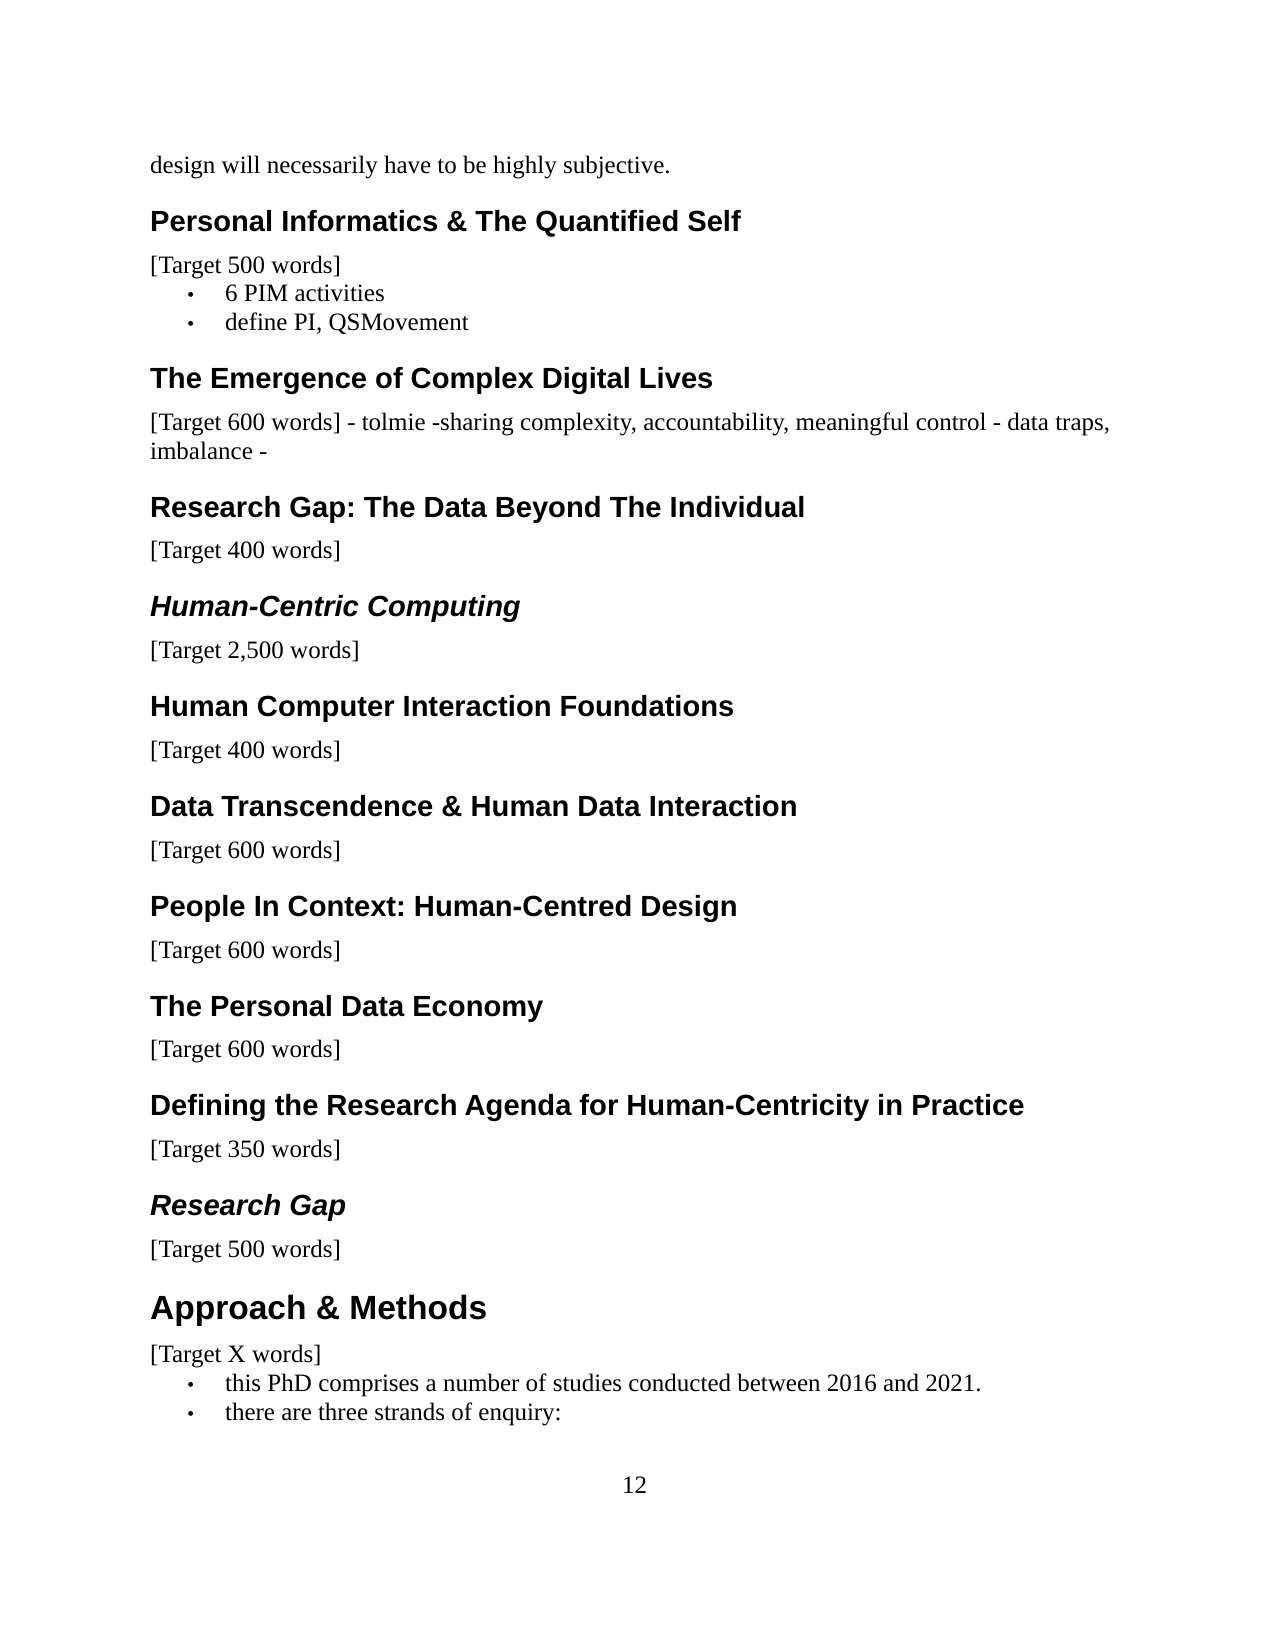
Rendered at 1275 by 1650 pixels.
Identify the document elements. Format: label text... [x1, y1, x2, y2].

text [Target 2,500 words] [150, 635, 1125, 664]
subtitle Human-Centric Computing [150, 589, 1125, 623]
text [Target 400 words] [150, 536, 1125, 564]
text [Target 600 words] - tolmie -sharing complexity, accountability, meaningful control - data traps, imbalance - [150, 407, 1125, 464]
subtitle Research Gap [150, 1188, 1125, 1222]
subtitle Personal Informatics & The Quantified Self [150, 204, 1125, 237]
list this PhD comprises a number of studies conducted between 2016 and 2021. [187, 1368, 1125, 1397]
subtitle Approach & Methods [150, 1288, 1125, 1327]
subtitle The Personal Data Economy [150, 988, 1125, 1022]
list define PI, QSMovement [187, 307, 1125, 336]
subtitle Defining the Research Agenda for Human-Centricity in Practice [150, 1088, 1125, 1122]
list 6 PIM activities [187, 278, 1125, 307]
text [Target 500 words] [150, 250, 1125, 278]
list there are three strands of enquiry: [187, 1397, 1125, 1425]
subtitle Human Computer Interaction Foundations [150, 689, 1125, 723]
subtitle The Emergence of Complex Digital Lives [150, 361, 1125, 394]
text [Target 350 words] [150, 1134, 1125, 1163]
subtitle Research Gap: The Data Beyond The Individual [150, 489, 1125, 523]
text [Target 600 words] [150, 835, 1125, 864]
text [Target 400 words] [150, 735, 1125, 764]
text design will necessarily have to be highly subjective. [150, 150, 1125, 179]
text [Target 500 words] [150, 1234, 1125, 1263]
text [Target 600 words] [150, 935, 1125, 963]
subtitle People In Context: Human-Centred Design [150, 889, 1125, 922]
text [Target X words] [150, 1339, 1125, 1368]
subtitle Data Transcendence & Human Data Interaction [150, 789, 1125, 822]
text [Target 600 words] [150, 1034, 1125, 1063]
